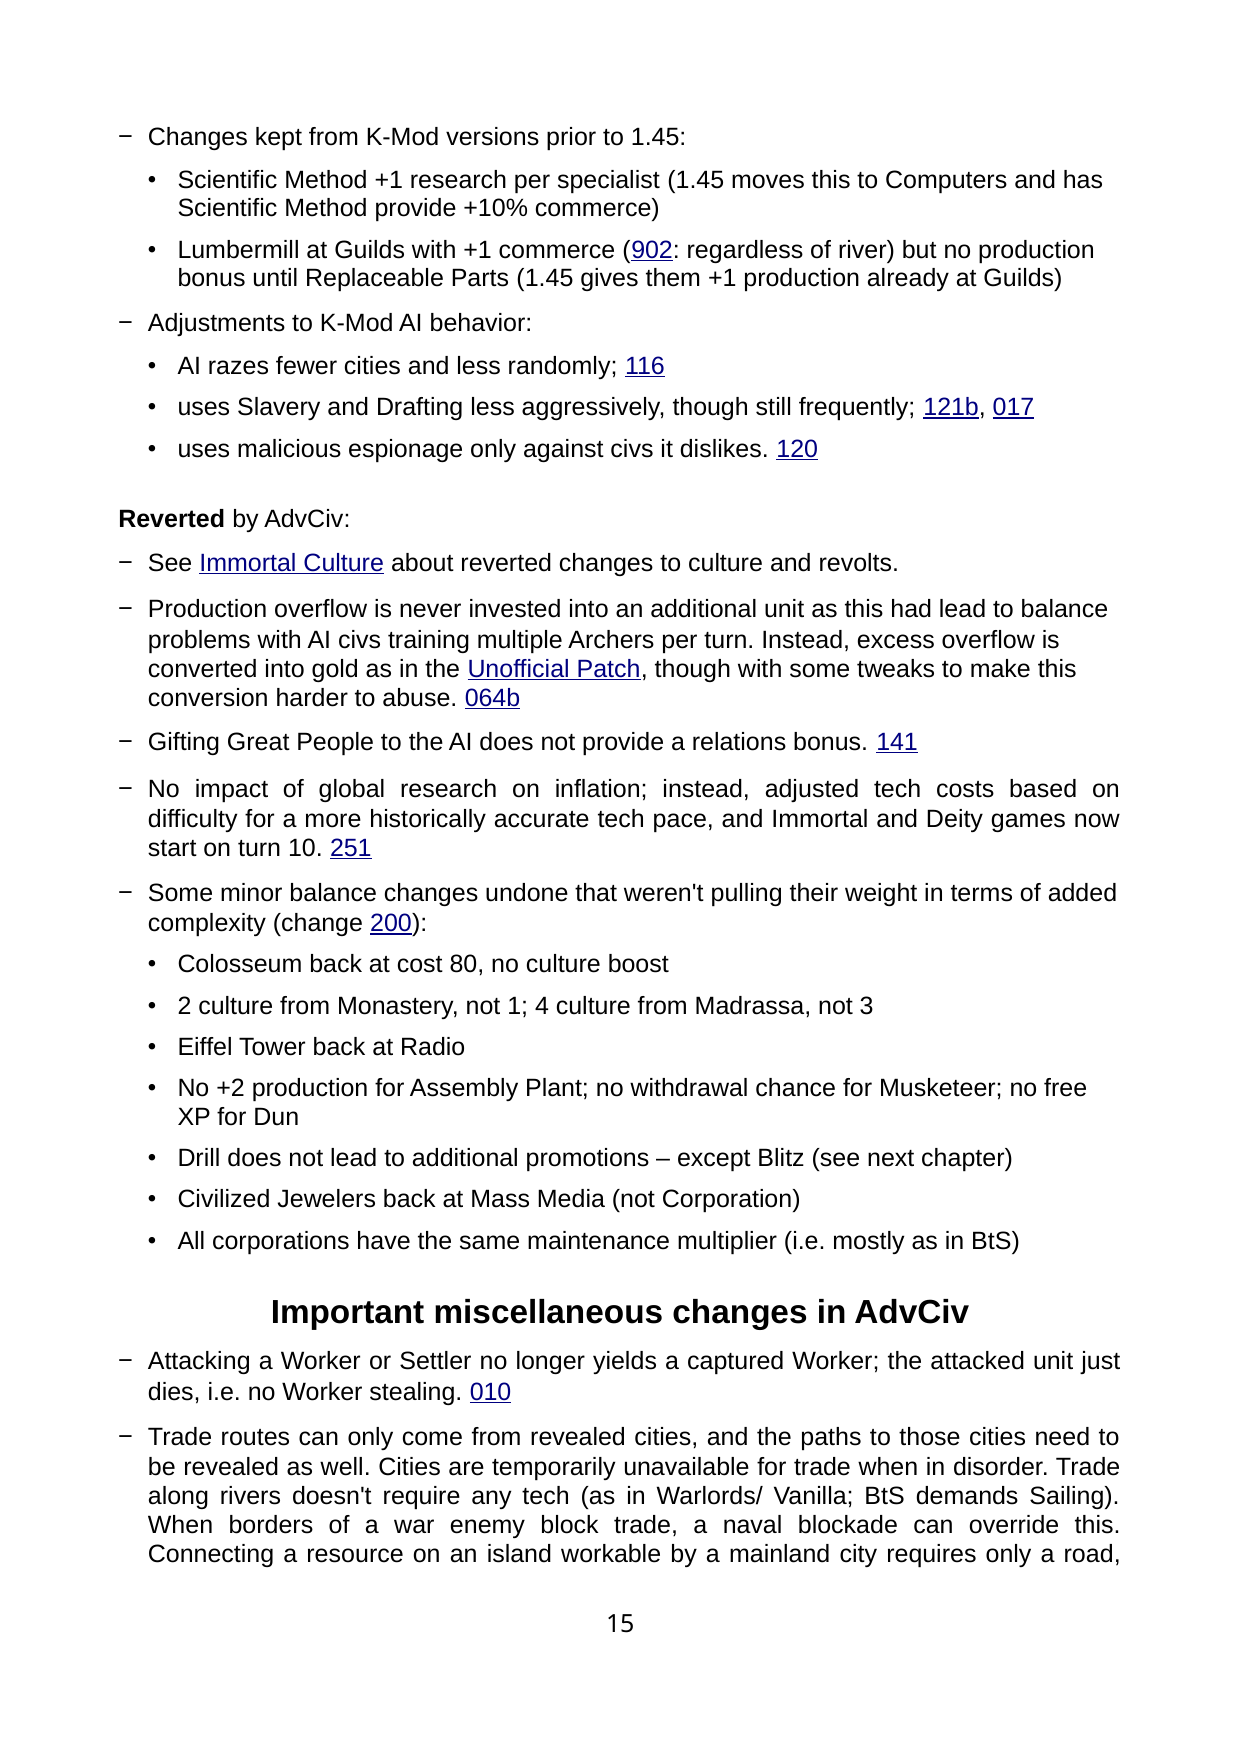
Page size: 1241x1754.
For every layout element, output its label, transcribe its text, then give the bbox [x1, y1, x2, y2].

list Scientific Method +1 research per specialist (1.45 moves this to Computers and has Scientific Method provide +10% commerce) [148, 164, 1122, 222]
list See Immortal Culture about reverted changes to culture and revolts. [118, 545, 1122, 579]
list Civilized Jewelers back at Mass Media (not Corporation) [148, 1184, 1122, 1213]
list Lumbermill at Guilds with +1 commerce (902: regardless of river) but no production bonus until Replaceable Parts (1.45 gives them +1 production already at Guilds) [148, 234, 1122, 292]
list No +2 production for Assembly Plant; no withdrawal chance for Musketeer; no free XP for Dun [148, 1073, 1122, 1131]
list Adjustments to K-Mod AI behavior: [118, 304, 1122, 339]
list Eiffel Tower back at Radio [148, 1032, 1122, 1061]
list Trade routes can only come from revealed cities, and the paths to those cities need to be revealed as well. Cities are temporarily unavailable for trade when in disorder. Trade along rivers doesn't require any tech (as in Warlords/ Vanilla; BtS demands Sailing). When borders of a war enemy block trade, a naval blockade can override this. Connecting a resource on an island workable by a mainland city requires only a road, [118, 1418, 1122, 1567]
list No impact of global research on inflation; instead, adjusted tech costs based on difficulty for a more historically accurate tech pace, and Immortal and Deity games now start on turn 10. 251 [118, 770, 1122, 862]
list Colosseum back at cost 80, no culture boost [148, 949, 1122, 978]
list Production overflow is never invested into an additional unit as this had lead to balance problems with AI civs training multiple Archers per turn. Instead, excess overflow is converted into gold as in the Unofficial Patch, though with some tweaks to make this conversion harder to abuse. 064b [118, 591, 1122, 711]
list uses malicious espionage only against civs it dislikes. 120 [148, 433, 1122, 462]
list uses Slavery and Drafting less aggressively, though still frequently; 121b, 017 [148, 392, 1122, 421]
list 2 culture from Monastery, not 1; 4 culture from Madrassa, not 3 [148, 991, 1122, 1019]
list All corporations have the same maintenance multiplier (i.e. mostly as in BtS) [148, 1226, 1122, 1254]
list Some minor balance changes undone that weren't pulling their weight in terms of added complexity (change 200): [118, 874, 1122, 937]
subtitle Important miscellaneous changes in AdvCiv [118, 1292, 1122, 1330]
list Gifting Great People to the AI does not provide a relations bonus. 141 [118, 724, 1122, 758]
list AI razes fewer cities and less randomly; 116 [148, 351, 1122, 380]
list Attacking a Worker or Settler no longer yields a captured Worker; the attacked unit just dies, i.e. no Worker stealing. 010 [118, 1343, 1122, 1406]
text Reverted by AdvCiv: [118, 475, 1122, 532]
list Drill does not lead to additional promotions – except Blitz (see next chapter) [148, 1143, 1122, 1172]
list Changes kept from K-Mod versions prior to 1.45: [118, 118, 1122, 152]
